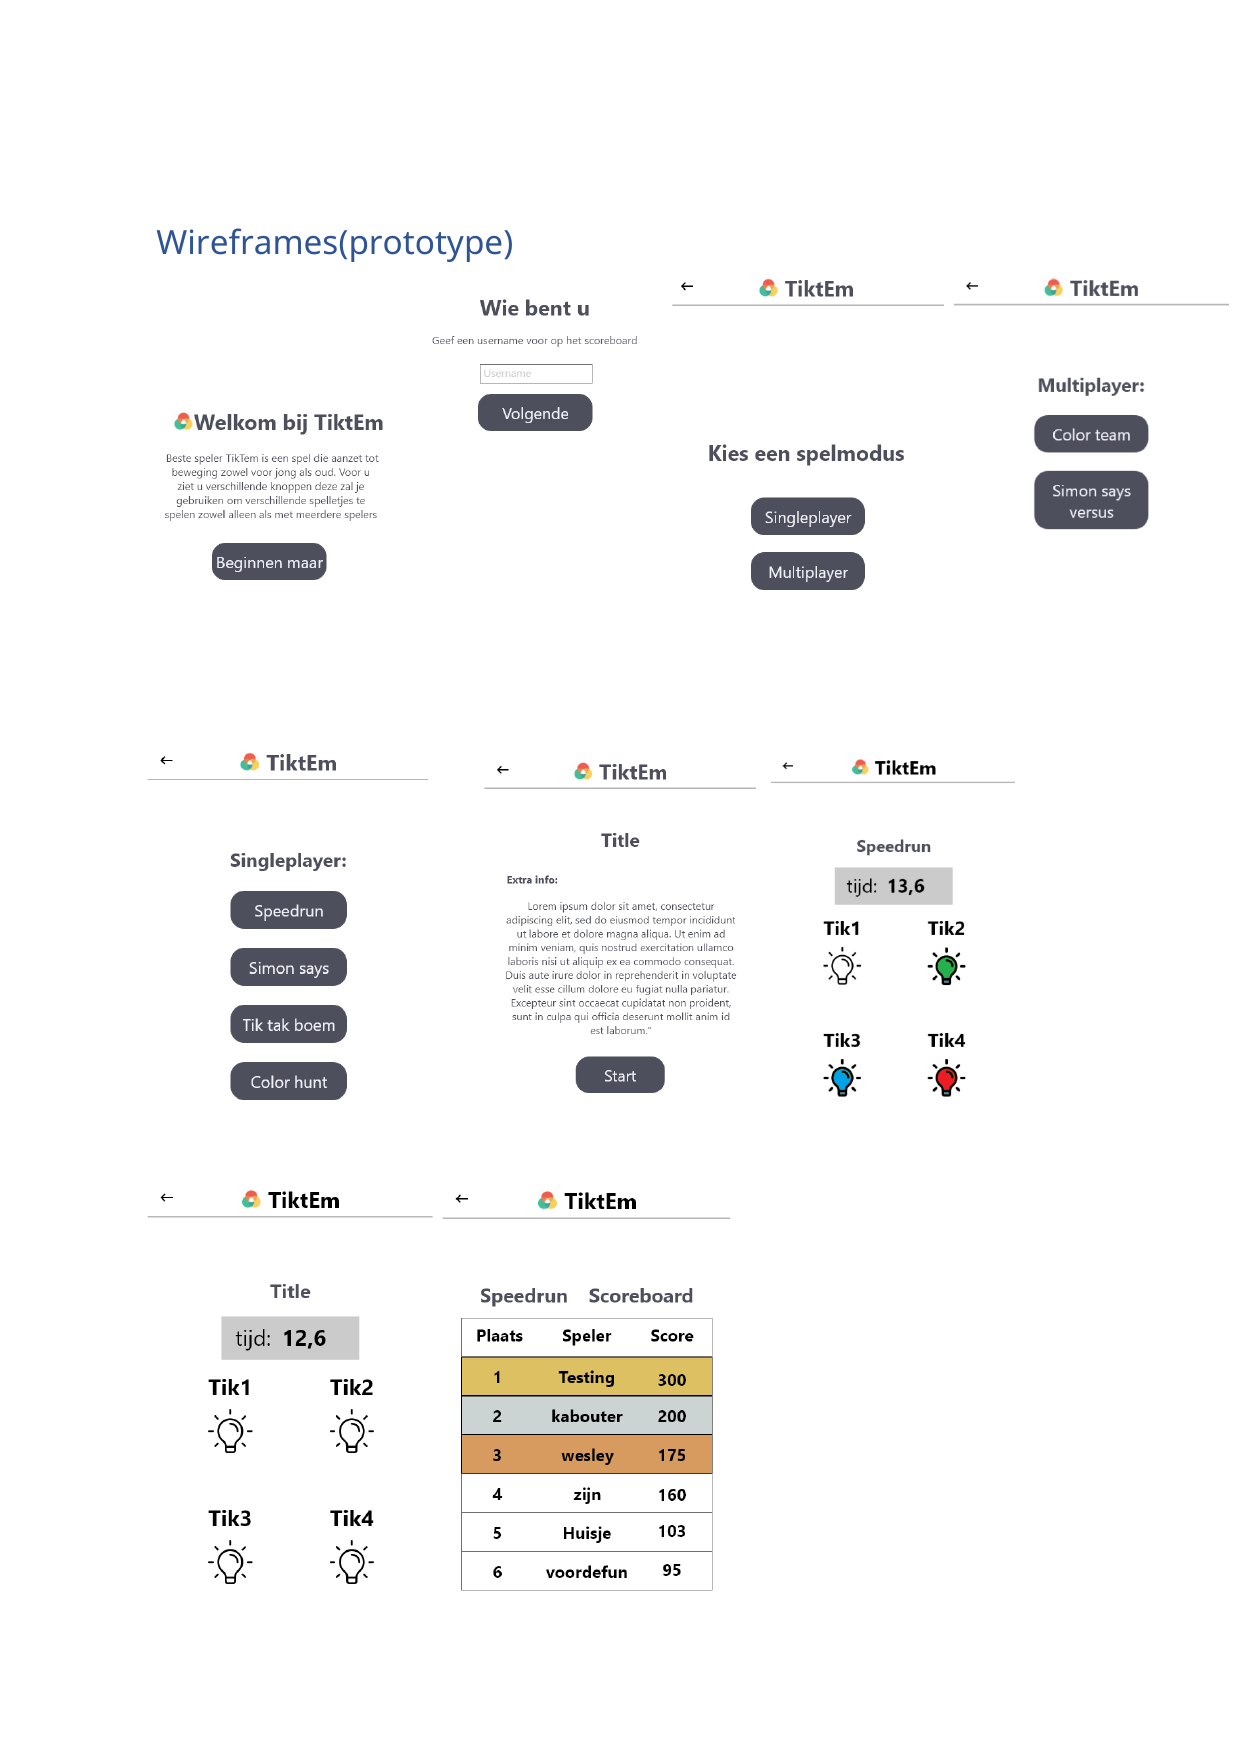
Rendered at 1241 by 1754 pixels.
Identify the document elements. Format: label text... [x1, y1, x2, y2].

subtitle Wireframes(prototype) [148, 219, 1093, 264]
